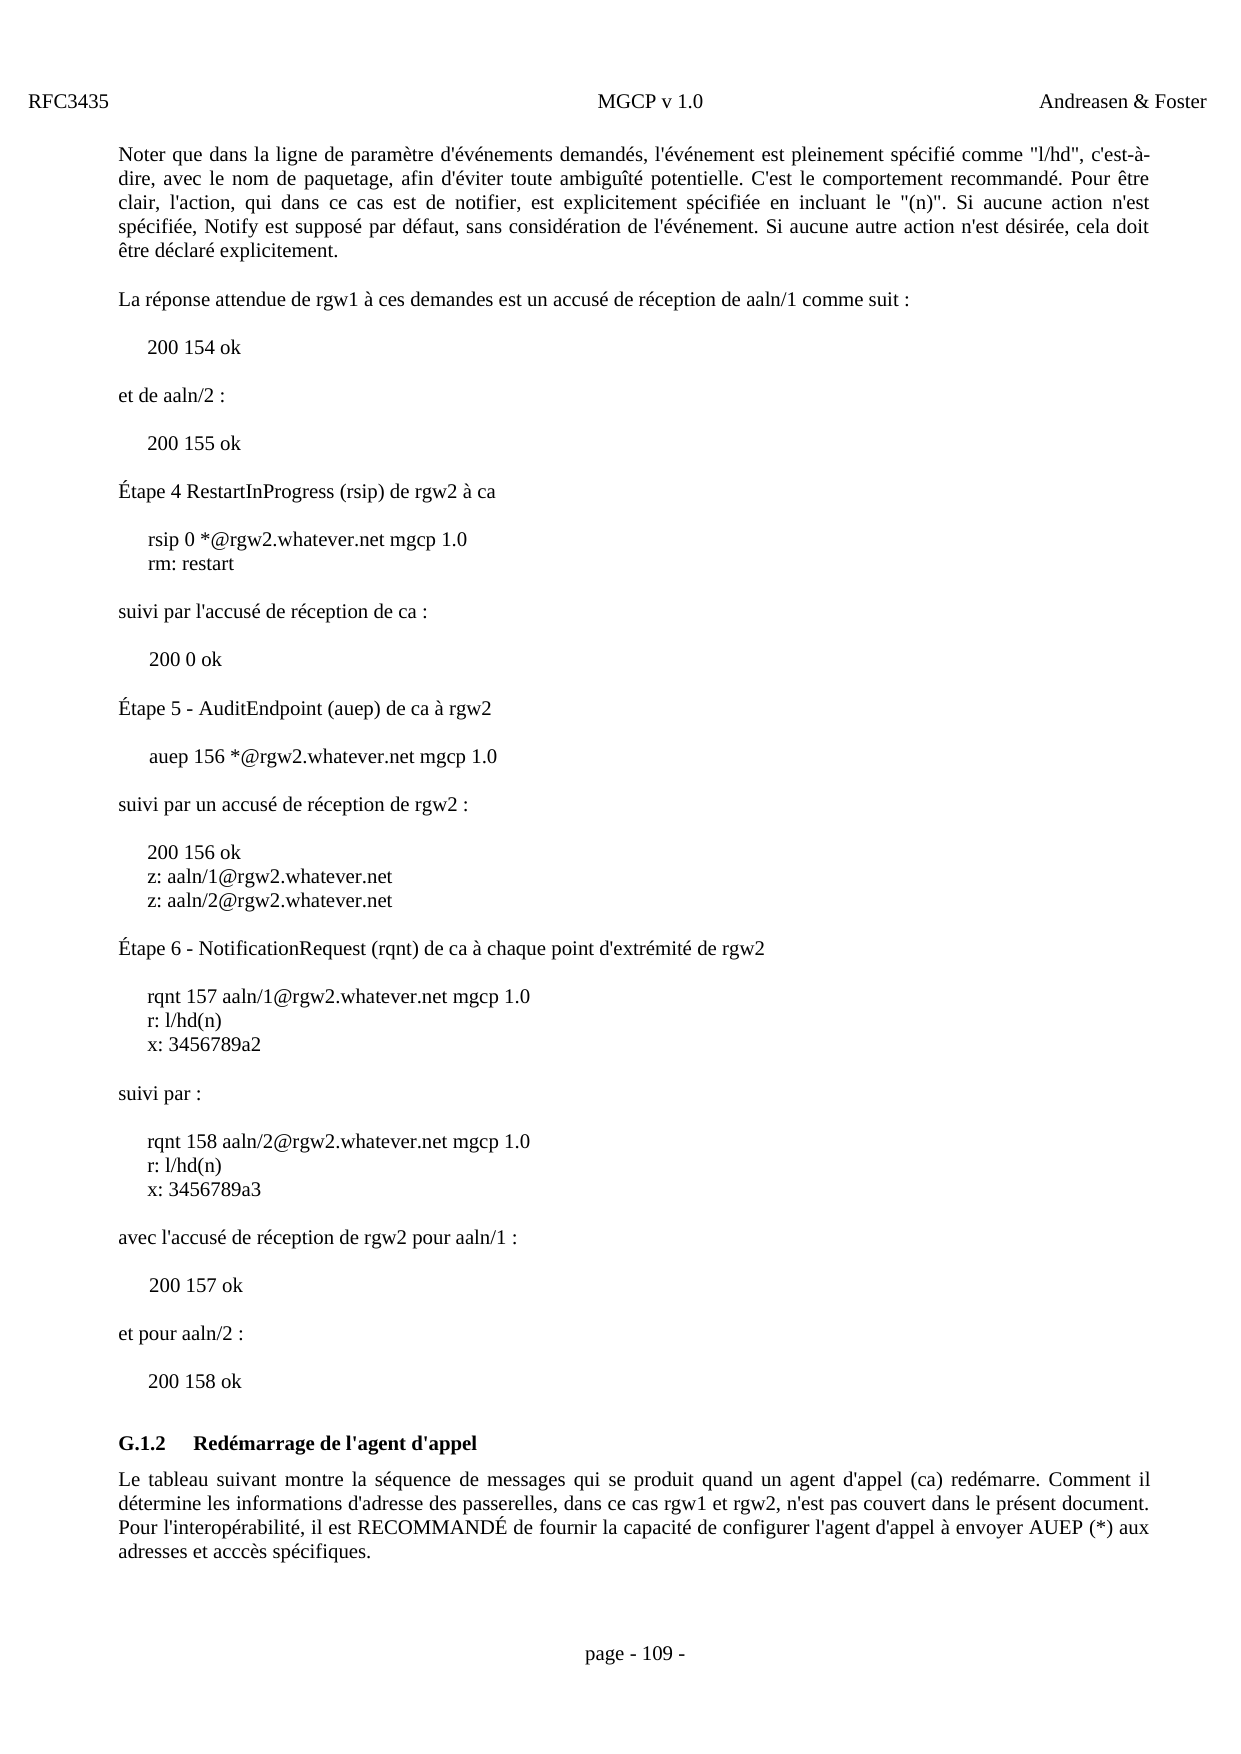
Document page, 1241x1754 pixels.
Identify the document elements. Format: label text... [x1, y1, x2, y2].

text 200 0 ok [149, 647, 1152, 671]
text 200 158 ok [148, 1369, 1152, 1393]
text x: 3456789a3 [147, 1177, 1152, 1201]
text suivi par : [118, 1081, 1152, 1104]
text z: aaln/1@rgw2.whatever.net [147, 864, 1152, 888]
text rqnt 157 aaln/1@rgw2.whatever.net mgcp 1.0 [147, 984, 1152, 1008]
text rqnt 158 aaln/2@rgw2.whatever.net mgcp 1.0 [147, 1129, 1152, 1153]
text 200 156 ok [147, 840, 1152, 864]
text x: 3456789a2 [147, 1032, 1152, 1056]
text auep 156 *@rgw2.whatever.net mgcp 1.0 [149, 744, 1152, 768]
text r: l/hd(n) [147, 1008, 1152, 1032]
text Étape 5 - AuditEndpoint (auep) de ca à rgw2 [118, 696, 1152, 719]
text avec l'accusé de réception de rgw2 pour aaln/1 : [118, 1225, 1152, 1249]
text rsip 0 *@rgw2.whatever.net mgcp 1.0 [148, 527, 1152, 551]
text z: aaln/2@rgw2.whatever.net [147, 888, 1152, 912]
text suivi par l'accusé de réception de ca : [118, 599, 1152, 623]
text Étape 4 RestartInProgress (rsip) de rgw2 à ca [118, 479, 1152, 503]
subtitle G.1.2 Redémarrage de l'agent d'appel [118, 1430, 1152, 1454]
text Le tableau suivant montre la séquence de messages qui se produit quand un agent d'appel (ca) redémarre. Comment il détermine les informations d'adresse des passerelles, dans ce cas rgw1 et rgw2, n'est pas couvert dans le présent document. Pour l'interopérabilité, il est RECOMMANDÉ de fournir la capacité de configurer l'agent d'appel à envoyer AUEP (*) aux adresses et acccès spécifiques. [118, 1467, 1152, 1563]
text rm: restart [148, 551, 1152, 575]
text et de aaln/2 : [118, 383, 1152, 407]
text Étape 6 - NotificationRequest (rqnt) de ca à chaque point d'extrémité de rgw2 [118, 936, 1152, 960]
text La réponse attendue de rgw1 à ces demandes est un accusé de réception de aaln/1 comme suit : [118, 286, 1152, 311]
text r: l/hd(n) [147, 1153, 1152, 1177]
text suivi par un accusé de réception de rgw2 : [118, 792, 1152, 816]
text et pour aaln/2 : [118, 1321, 1152, 1345]
text 200 157 ok [149, 1273, 1152, 1297]
text 200 154 ok [147, 334, 1152, 359]
text Noter que dans la ligne de paramètre d'événements demandés, l'événement est pleinement spécifié comme "l/hd", c'est-à-dire, avec le nom de paquetage, afin d'éviter toute ambiguîté potentielle. C'est le comportement recommandé. Pour être clair, l'action, qui dans ce cas est de notifier, est explicitement spécifiée en incluant le "(n)". Si aucune action n'est spécifiée, Notify est supposé par défaut, sans considération de l'événement. Si aucune autre action n'est désirée, cela doit être déclaré explicitement. [118, 142, 1152, 262]
text 200 155 ok [147, 431, 1152, 455]
